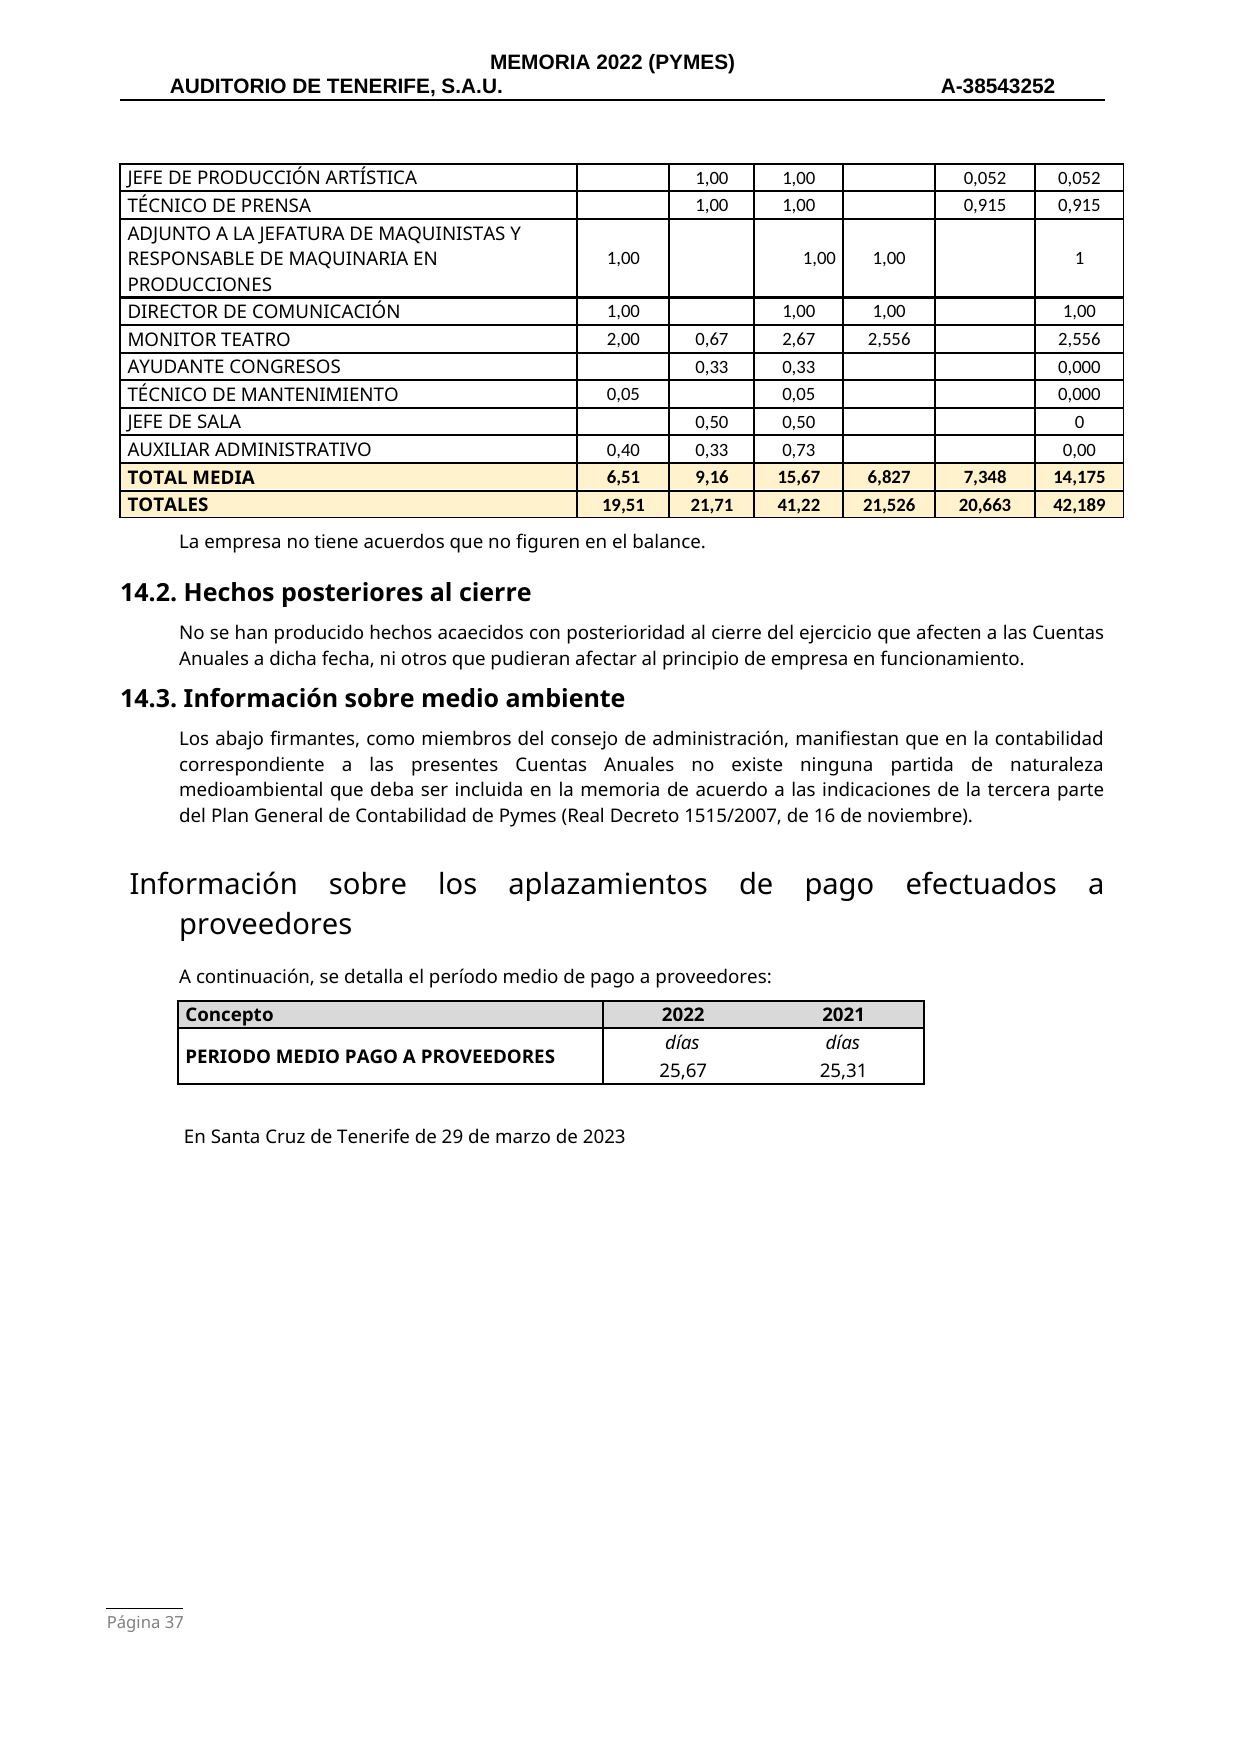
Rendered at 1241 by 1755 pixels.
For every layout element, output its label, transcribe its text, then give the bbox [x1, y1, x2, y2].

table_cell ADJUNTO A LA JEFATURA DE MAQUINISTAS Y RESPONSABLE DE MAQUINARIA EN PRODUCCIONES [121, 220, 576, 296]
table_cell [936, 436, 1034, 462]
table_cell 25,31 [763, 1055, 923, 1082]
table_cell 0,05 [578, 381, 668, 407]
table_cell [844, 381, 934, 407]
table_cell [578, 165, 668, 190]
table_cell AYUDANTE CONGRESOS [121, 354, 576, 379]
table_cell 14,175 [1036, 464, 1123, 489]
table_cell [670, 299, 753, 324]
table_cell 1,00 [755, 165, 842, 190]
table_cell TOTAL MEDIA [121, 464, 576, 489]
table_cell [936, 354, 1034, 379]
table_cell 0,33 [670, 354, 753, 379]
table_cell 20,663 [936, 492, 1034, 517]
table_cell 2,67 [755, 326, 842, 352]
text No se han producido hechos acaecidos con posterioridad al cierre del ejercicio que afecten a las Cuentas Anuales a dicha fecha, ni otros que pudieran afectar al principio de empresa en funcionamiento. [179, 619, 1105, 671]
table_cell AUXILIAR ADMINISTRATIVO [121, 436, 576, 462]
table_cell [936, 299, 1034, 324]
table_cell 1,00 [755, 220, 842, 296]
subtitle 14.2. Hechos posteriores al cierre [120, 575, 1105, 609]
table_cell 25,67 [604, 1055, 763, 1082]
table_cell 0,50 [755, 409, 842, 434]
table_cell 0 [1036, 409, 1123, 434]
table_cell [936, 220, 1034, 296]
table_cell JEFE DE PRODUCCIÓN ARTÍSTICA [121, 165, 576, 190]
table_cell 21,526 [844, 492, 934, 517]
table_cell 0,67 [670, 326, 753, 352]
table_cell 15,67 [755, 464, 842, 489]
table_cell 0,05 [755, 381, 842, 407]
table_cell 2,556 [844, 326, 934, 352]
table_cell 0,915 [936, 192, 1034, 218]
table_cell TÉCNICO DE MANTENIMIENTO [121, 381, 576, 407]
table_cell [844, 192, 934, 218]
table_cell [670, 220, 753, 296]
text En Santa Cruz de Tenerife de 29 de marzo de 2023 [179, 1123, 1105, 1149]
table_cell 1,00 [755, 299, 842, 324]
table_cell 1,00 [1036, 299, 1123, 324]
table_cell 1,00 [844, 299, 934, 324]
subtitle 14.3. Información sobre medio ambiente [120, 681, 1105, 715]
table_cell 1,00 [578, 299, 668, 324]
table_cell [670, 381, 753, 407]
table_cell [936, 326, 1034, 352]
table_cell 21,71 [670, 492, 753, 517]
table_cell DIRECTOR DE COMUNICACIÓN [121, 299, 576, 324]
table_cell JEFE DE SALA [121, 409, 576, 434]
table_cell 6,51 [578, 464, 668, 489]
text La empresa no tiene acuerdos que no figuren en el balance. [179, 529, 1105, 554]
table_cell 0,40 [578, 436, 668, 462]
table_cell 2,00 [578, 326, 668, 352]
table_cell 1,00 [844, 220, 934, 296]
table_cell [936, 381, 1034, 407]
table_cell 0,73 [755, 436, 842, 462]
table_cell 0,33 [670, 436, 753, 462]
table_cell días [604, 1029, 763, 1055]
table_cell [578, 354, 668, 379]
table_cell 6,827 [844, 464, 934, 489]
table_cell TOTALES [121, 492, 576, 517]
table_cell 1 [1036, 220, 1123, 296]
table_cell 0,00 [1036, 436, 1123, 462]
table_cell PERIODO MEDIO PAGO A PROVEEDORES [179, 1029, 602, 1082]
table_cell 7,348 [936, 464, 1034, 489]
table_cell días [763, 1029, 923, 1055]
table_cell [844, 409, 934, 434]
table_cell [578, 192, 668, 218]
table_cell 1,00 [670, 192, 753, 218]
table_cell TÉCNICO DE PRENSA [121, 192, 576, 218]
subtitle Información sobre los aplazamientos de pago efectuados a proveedores [120, 863, 1105, 943]
table_cell [844, 165, 934, 190]
text Los abajo firmantes, como miembros del consejo de administración, manifiestan que en la contabilidad correspondiente a las presentes Cuentas Anuales no existe ninguna partida de naturaleza medioambiental que deba ser incluida en la memoria de acuerdo a las indicaciones de la tercera parte del Plan General de Contabilidad de Pymes (Real Decreto 1515/2007, de 16 de noviembre). [179, 725, 1105, 827]
table_cell 0,000 [1036, 354, 1123, 379]
table_cell 1,00 [578, 220, 668, 296]
table_cell MONITOR TEATRO [121, 326, 576, 352]
table_cell 0,000 [1036, 381, 1123, 407]
text A continuación, se detalla el período medio de pago a proveedores: [179, 964, 1105, 989]
table_cell 0,50 [670, 409, 753, 434]
table_cell 42,189 [1036, 492, 1123, 517]
table_header 2022 [604, 1002, 763, 1027]
table_cell 2,556 [1036, 326, 1123, 352]
table_cell 19,51 [578, 492, 668, 517]
table_cell 9,16 [670, 464, 753, 489]
table_cell [578, 409, 668, 434]
table_cell [936, 409, 1034, 434]
table_header 2021 [763, 1002, 923, 1027]
table_cell 0,052 [936, 165, 1034, 190]
table_cell [844, 354, 934, 379]
table_cell 0,33 [755, 354, 842, 379]
table_cell 1,00 [670, 165, 753, 190]
table_cell 41,22 [755, 492, 842, 517]
table_header Concepto [179, 1002, 602, 1027]
table_cell 1,00 [755, 192, 842, 218]
table_cell 0,052 [1036, 165, 1123, 190]
table_cell [844, 436, 934, 462]
table_cell 0,915 [1036, 192, 1123, 218]
